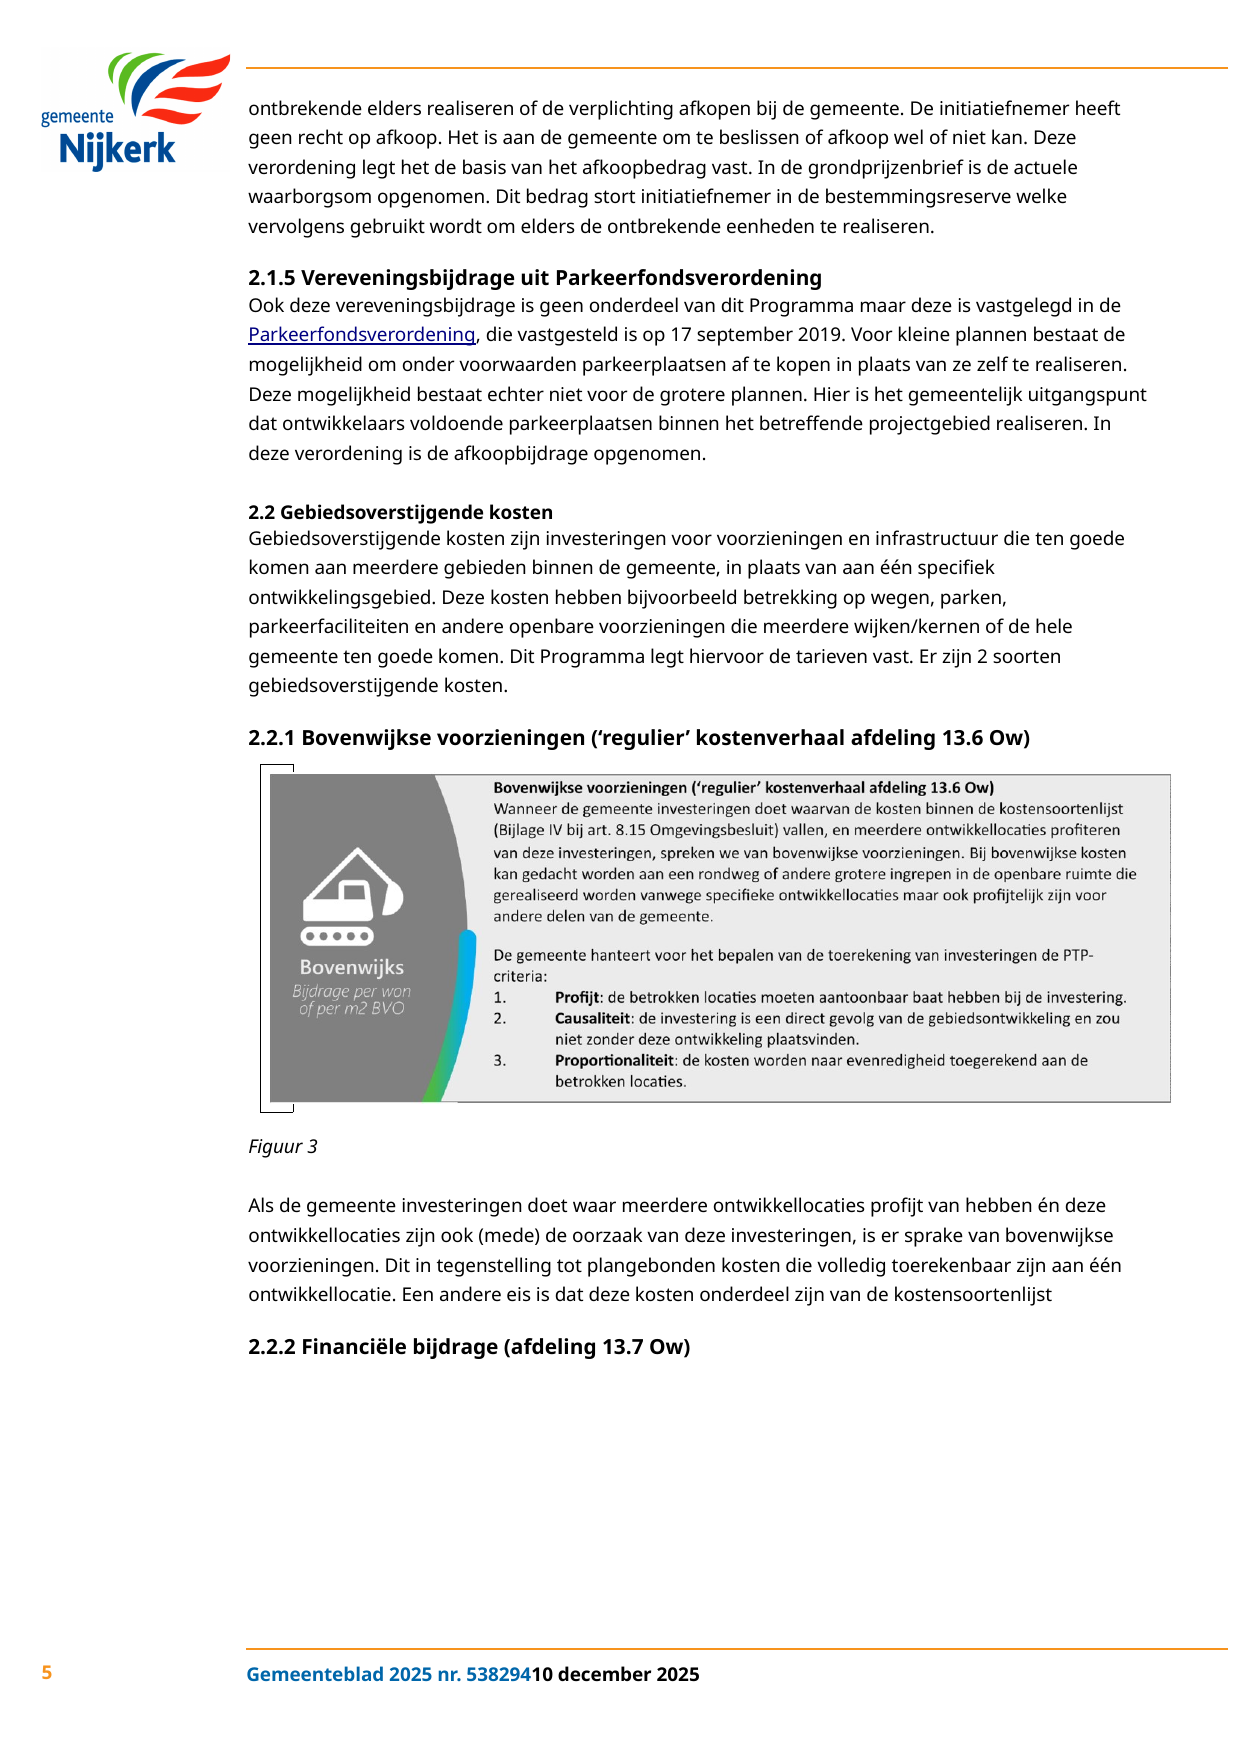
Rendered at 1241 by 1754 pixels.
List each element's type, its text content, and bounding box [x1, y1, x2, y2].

picture [41, 47, 231, 172]
text Als de gemeente investeringen doet waar meerdere ontwikkellocaties profijt van hebben én deze ontwikkellocaties zijn ook (mede) de oorzaak van deze investeringen, is er sprake van bovenwijkse voorzieningen. Dit in tegenstelling tot plangebonden kosten die volledig toerekenbaar zijn aan één ontwikkellocatie. Een andere eis is dat deze kosten onderdeel zijn van de kostensoortenlijst [248, 1193, 1152, 1307]
text 2.2 Gebiedsoverstijgende kosten [248, 499, 1152, 525]
text ontbrekende elders realiseren of de verplichting afkopen bij de gemeente. De initiatiefnemer heeft geen recht op afkoop. Het is aan de gemeente om te beslissen of afkoop wel of niet kan. Deze verordening legt het de basis van het afkoopbedrag vast. In de grondprijzenbrief is de actuele waarborgsom opgenomen. Dit bedrag stort initiatiefnemer in de bestemmingsreserve welke vervolgens gebruikt wordt om elders de ontbrekende eenheden te realiseren. [248, 95, 1152, 239]
text Gebiedsoverstijgende kosten zijn investeringen voor voorzieningen en infrastructuur die ten goede komen aan meerdere gebieden binnen de gemeente, in plaats van aan één specifiek ontwikkelingsgebied. Deze kosten hebben bijvoorbeeld betrekking op wegen, parken, parkeerfaciliteiten en andere openbare voorzieningen die meerdere wijken/kernen of de hele gemeente ten goede komen. Dit Programma legt hiervoor de tarieven vast. Er zijn 2 soorten gebiedsoverstijgende kosten. [248, 525, 1152, 698]
text 2.1.5 Vereveningsbijdrage uit Parkeerfondsverordening [248, 263, 1152, 292]
text 2.2.1 Bovenwijkse voorzieningen (‘regulier’ kostenverhaal afdeling 13.6 Ow) [248, 723, 1152, 752]
text 2.2.2 Financiële bijdrage (afdeling 13.7 Ow) [248, 1332, 1152, 1360]
text Figuur 3 [248, 1133, 1152, 1159]
text Ook deze vereveningsbijdrage is geen onderdeel van dit Programma maar deze is vastgelegd in de Parkeerfondsverordening, die vastgesteld is op 17 september 2019. Voor kleine plannen bestaat de mogelijkheid om onder voorwaarden parkeerplaatsen af te kopen in plaats van ze zelf te realiseren. Deze mogelijkheid bestaat echter niet voor de grotere plannen. Hier is het gemeentelijk uitgangspunt dat ontwikkelaars voldoende parkeerplaatsen binnen het betreffende projectgebied realiseren. In deze verordening is de afkoopbijdrage opgenomen. [248, 292, 1152, 466]
picture [268, 772, 1173, 1104]
